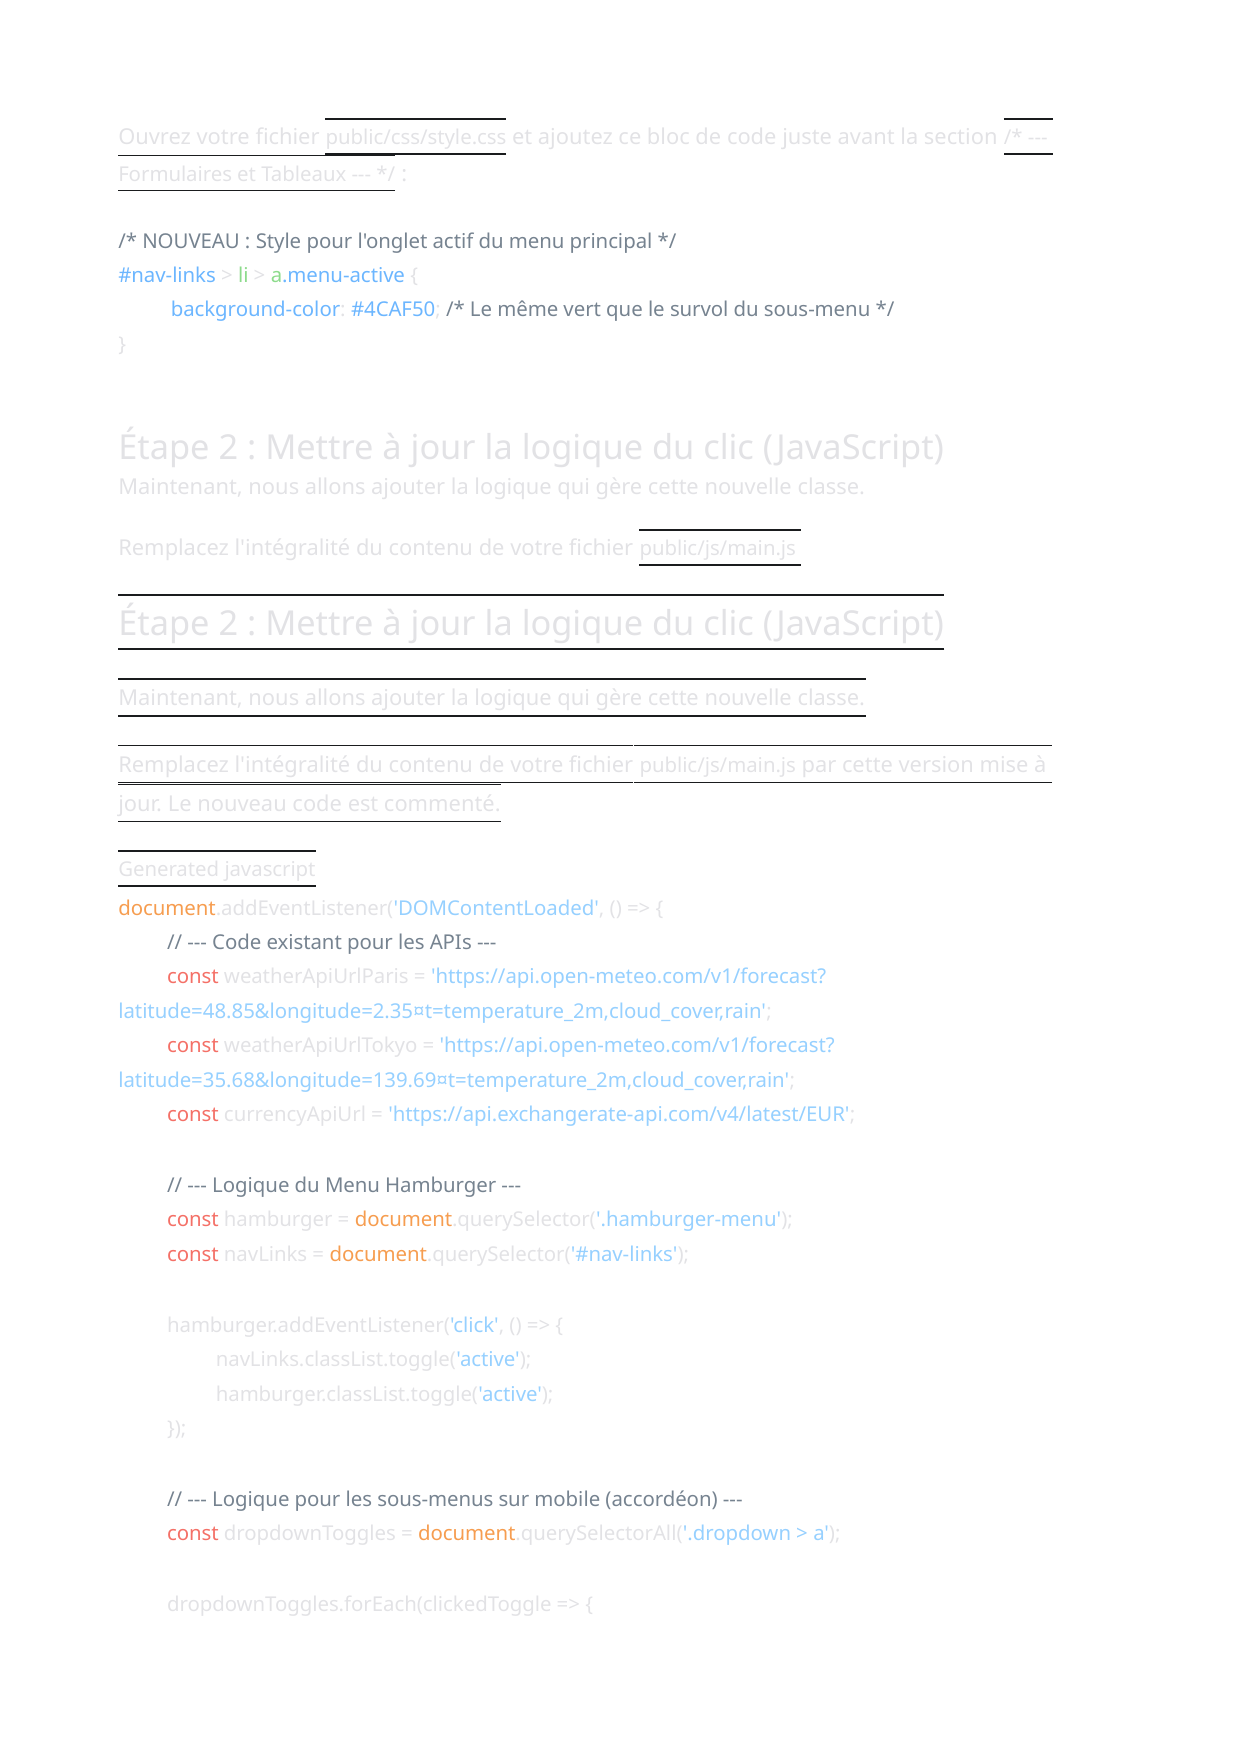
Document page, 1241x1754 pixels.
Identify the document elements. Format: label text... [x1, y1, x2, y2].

text Maintenant, nous allons ajouter la logique qui gère cette nouvelle classe. [118, 678, 1122, 717]
text background-color: #4CAF50; /* Le même vert que le survol du sous-menu */ [118, 288, 1122, 323]
text const weatherApiUrlTokyo = 'https://api.open-meteo.com/v1/forecast?latitude=35.68&longitude=139.69¤t=temperature_2m,cloud_cover,rain'; [118, 1024, 1122, 1093]
text hamburger.addEventListener('click', () => { [118, 1304, 1122, 1338]
text // --- Code existant pour les APIs --- [118, 921, 1122, 956]
text }); [118, 1407, 1122, 1442]
text Ouvrez votre fichier public/css/style.css et ajoutez ce bloc de code juste avant la section /* --- Formulaires et Tableaux --- */ : [118, 118, 1122, 191]
text const dropdownToggles = document.querySelectorAll('.dropdown > a'); [118, 1513, 1122, 1547]
text // --- Logique pour les sous-menus sur mobile (accordéon) --- [118, 1478, 1122, 1513]
text dropdownToggles.forEach(clickedToggle => { [118, 1584, 1122, 1618]
text const navLinks = document.querySelector('#nav-links'); [118, 1233, 1122, 1267]
text /* NOUVEAU : Style pour l'onglet actif du menu principal */ [118, 219, 1122, 254]
text #nav-links > li > a.menu-active { [118, 254, 1122, 288]
text navLinks.classList.toggle('active'); [118, 1338, 1122, 1373]
text document.addEventListener('DOMContentLoaded', () => { [118, 887, 1122, 921]
text } [118, 323, 1122, 357]
text const weatherApiUrlParis = 'https://api.open-meteo.com/v1/forecast?latitude=48.85&longitude=2.35¤t=temperature_2m,cloud_cover,rain'; [118, 956, 1122, 1024]
subtitle Étape 2 : Mettre à jour la logique du clic (JavaScript) [118, 423, 1122, 470]
subtitle Étape 2 : Mettre à jour la logique du clic (JavaScript) [118, 594, 1122, 650]
text // --- Logique du Menu Hamburger --- [118, 1164, 1122, 1199]
text Remplacez l'intégralité du contenu de votre fichier public/js/main.js [118, 529, 1122, 566]
text const hamburger = document.querySelector('.hamburger-menu'); [118, 1199, 1122, 1233]
text hamburger.classList.toggle('active'); [118, 1373, 1122, 1407]
text Maintenant, nous allons ajouter la logique qui gère cette nouvelle classe. [118, 470, 1122, 501]
text const currencyApiUrl = 'https://api.exchangerate-api.com/v4/latest/EUR'; [118, 1093, 1122, 1128]
text Generated javascript [118, 850, 1122, 887]
text Remplacez l'intégralité du contenu de votre fichier public/js/main.js par cette version mise à jour. Le nouveau code est commenté. [118, 745, 1122, 822]
